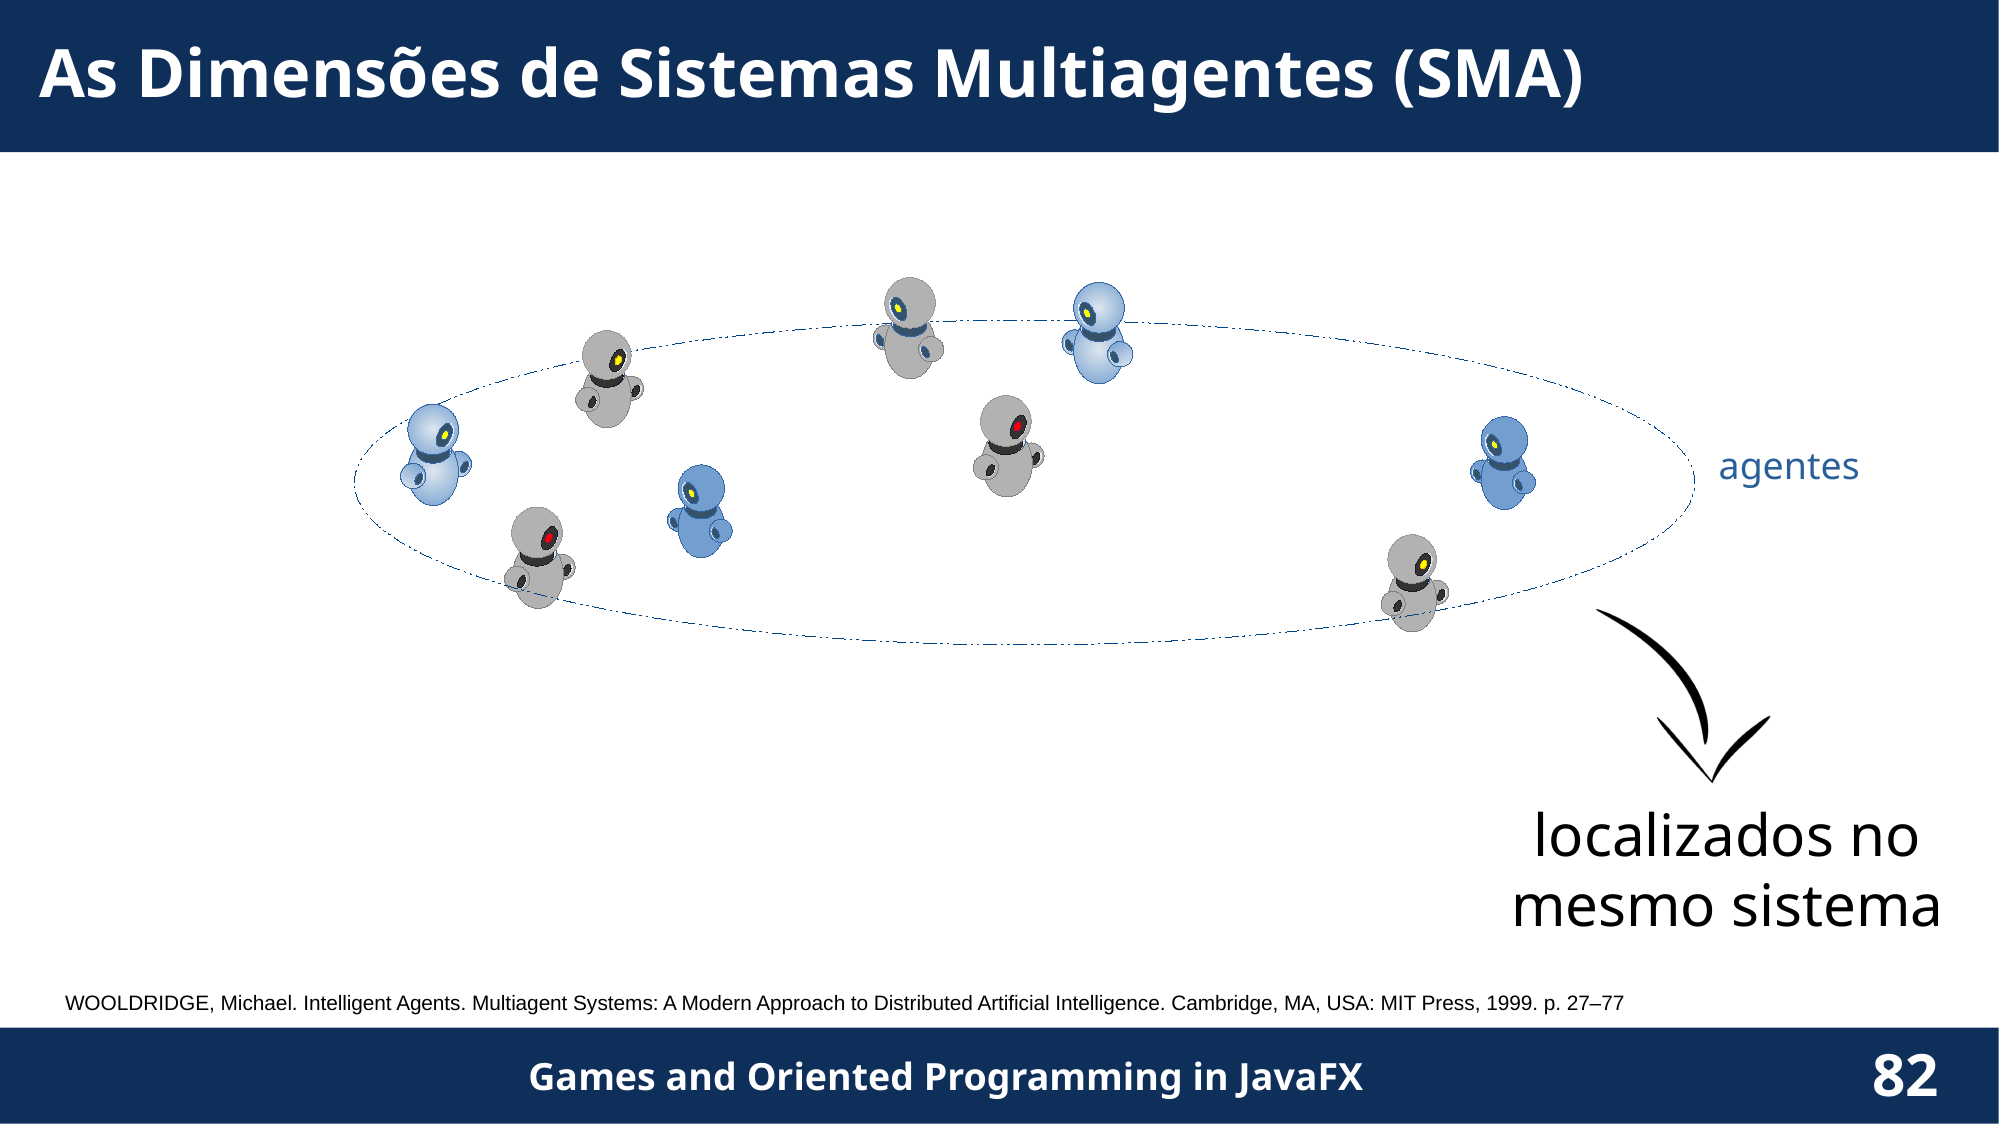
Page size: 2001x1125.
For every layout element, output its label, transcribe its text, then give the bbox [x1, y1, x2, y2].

text_box agentes [1612, 434, 1967, 495]
picture [1594, 560, 1785, 790]
text_box [1381, 534, 1449, 632]
text_box [504, 507, 576, 609]
text_box [575, 330, 644, 428]
text_box [1470, 416, 1536, 510]
text_box [973, 395, 1045, 497]
text_box [1061, 282, 1133, 384]
text_box WOOLDRIDGE, Michael. Intelligent Agents. Multiagent Systems: A Modern Approach to Distributed Artificial Intelligence. Cambridge, MA, USA: MIT Press, 1999. p. 27–77 [50, 982, 1969, 1023]
text_box [667, 464, 733, 558]
text_box [873, 277, 944, 379]
text_box localizados no mesmo sistema [1417, 790, 2000, 946]
text_box [400, 404, 472, 506]
text_box As Dimensões de Sistemas Multiagentes (SMA) [25, 23, 1999, 119]
